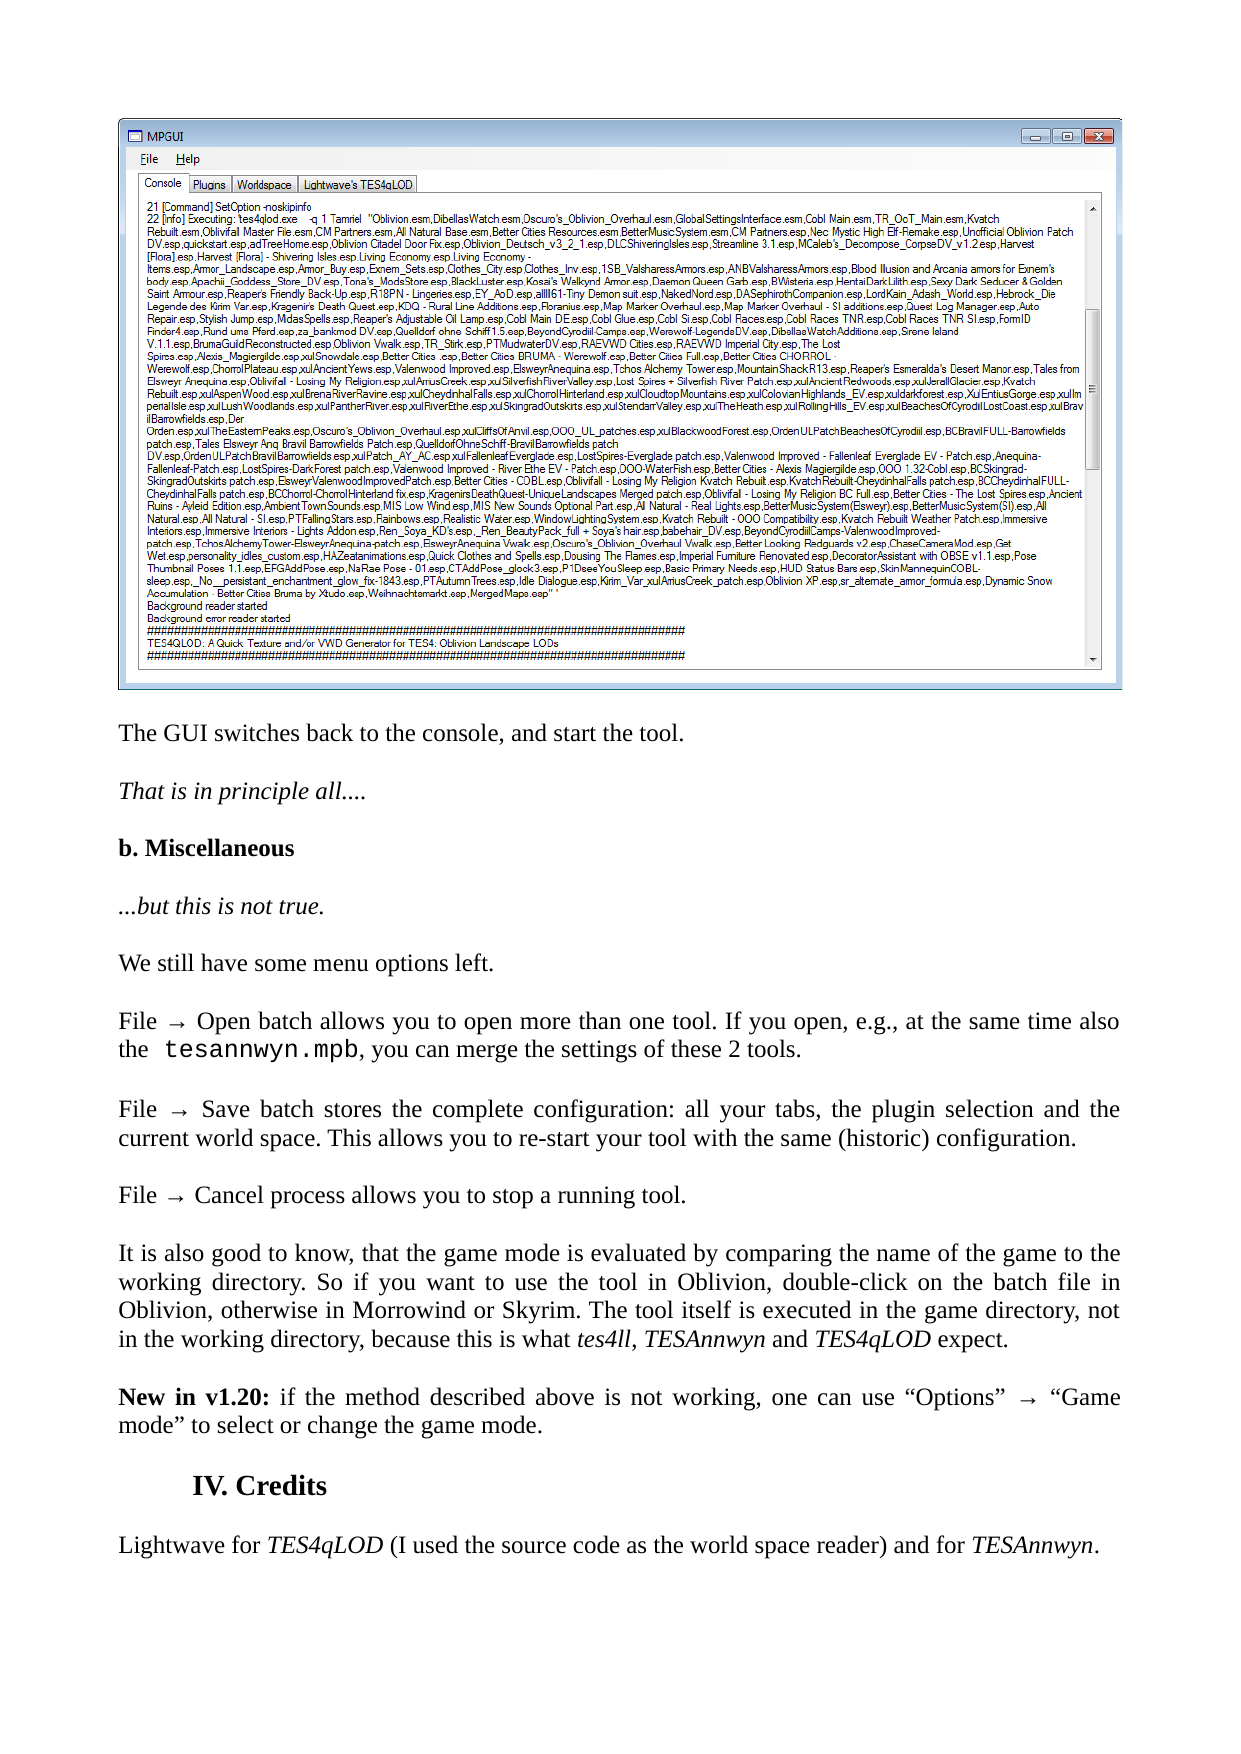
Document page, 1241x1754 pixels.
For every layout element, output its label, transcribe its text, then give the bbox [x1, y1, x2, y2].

text File → Cancel process allows you to stop a running tool. [118, 1180, 1122, 1209]
text IV. Credits [118, 1468, 1122, 1501]
text New in v1.20: if the method described above is not working, one can use “Options” → “Game mode” to select or change the game mode. [118, 1382, 1122, 1439]
text ...but this is not true. [118, 891, 1122, 919]
text File → Save batch stores the complete configuration: all your tabs, the plugin selection and the current world space. This allows you to re-start your tool with the same (historic) configuration. [118, 1094, 1122, 1152]
text We still have some menu options left. [118, 948, 1122, 977]
text That is in principle all.... [118, 776, 1122, 804]
text It is also good to know, that the game mode is evaluated by comparing the name of the game to the working directory. So if you want to use the tool in Oblivion, double-click on the batch file in Oblivion, otherwise in Morrowind or Skyrim. The tool itself is executed in the game directory, not in the working directory, because this is what tes4ll, TESAnnwyn and TES4qLOD expect. [118, 1238, 1122, 1353]
text Lightwave for TES4qLOD (I used the source code as the world space reader) and for TESAnnwyn. [118, 1530, 1122, 1559]
picture [118, 118, 1123, 690]
text The GUI switches back to the console, and start the tool. [118, 718, 1122, 747]
text b. Miscellaneous [118, 833, 1122, 862]
text File → Open batch allows you to open more than one tool. If you open, e.g., at the same time also the tesannwyn.mpb, you can merge the settings of these 2 tools. [118, 1006, 1122, 1065]
